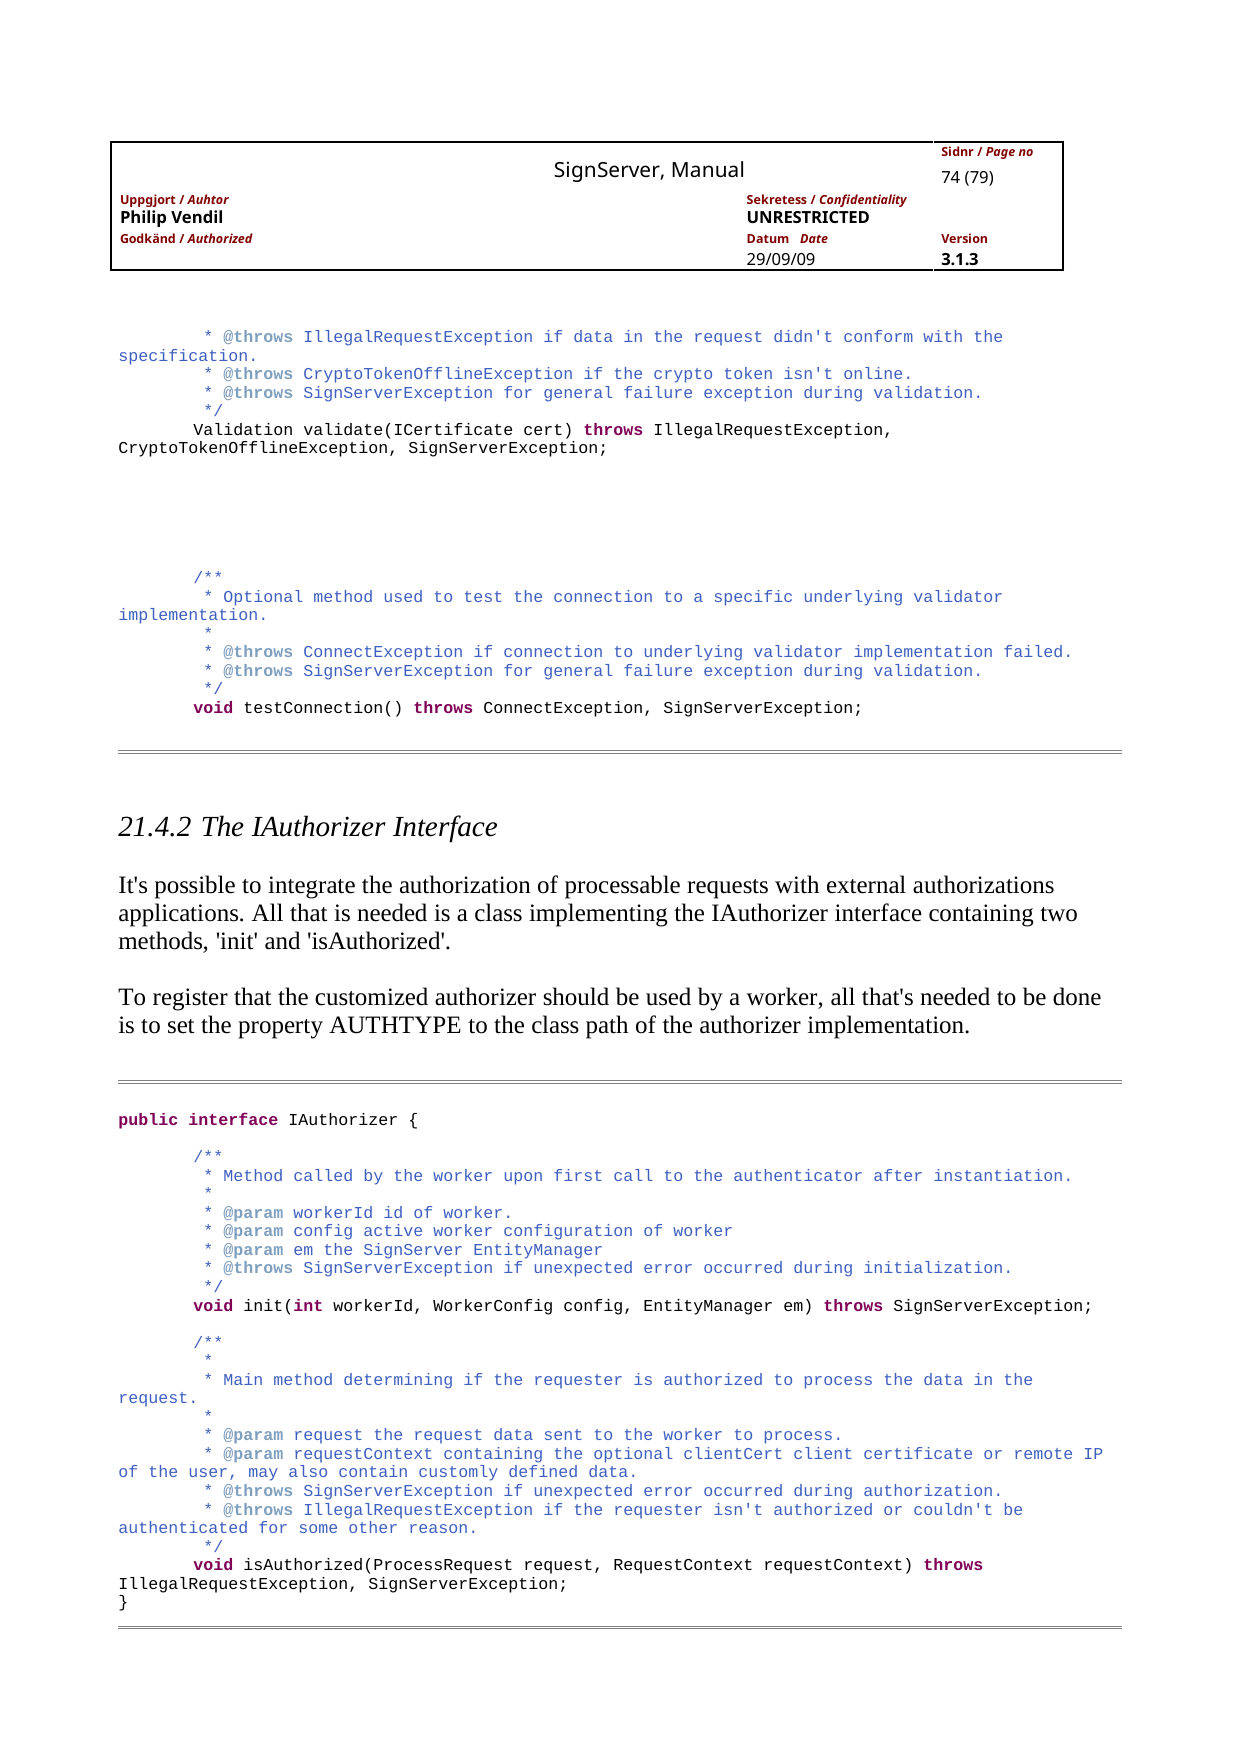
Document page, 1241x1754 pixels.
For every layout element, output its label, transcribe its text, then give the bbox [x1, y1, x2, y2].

text */ [118, 403, 1122, 422]
text * @param workerId id of worker. [118, 1205, 1122, 1223]
text To register that the customized authorizer should be used by a worker, all that's needed to be done is to set the property AUTHTYPE to the class path of the authorizer implementation. [118, 983, 1122, 1039]
text * [118, 626, 1122, 644]
text void testConnection() throws ConnectException, SignServerException; [118, 700, 1122, 718]
text /** [118, 1149, 1122, 1168]
text * [118, 1353, 1122, 1372]
text void isAuthorized(ProcessRequest request, RequestContext requestContext) throws IllegalRequestException, SignServerException; [118, 1557, 1122, 1594]
text * @throws IllegalRequestException if data in the request didn't conform with the specification. [118, 329, 1122, 366]
text * Optional method used to test the connection to a specific underlying validator implementation. [118, 588, 1122, 626]
text Validation validate(ICertificate cert) throws IllegalRequestException, CryptoTokenOfflineException, SignServerException; [118, 422, 1122, 459]
text void init(int workerId, WorkerConfig config, EntityManager em) throws SignServerException; [118, 1297, 1122, 1316]
text * Main method determining if the requester is authorized to process the data in the request. [118, 1372, 1122, 1409]
subtitle The IAuthorizer Interface [118, 810, 1122, 843]
text * @param request the request data sent to the worker to process. [118, 1427, 1122, 1446]
text * @param config active worker configuration of worker [118, 1223, 1122, 1242]
text * @param requestContext containing the optional clientCert client certificate or remote IP of the user, may also contain customly defined data. [118, 1446, 1122, 1483]
text * @throws SignServerException for general failure exception during validation. [118, 663, 1122, 681]
text * @throws ConnectException if connection to underlying validator implementation failed. [118, 644, 1122, 663]
text /** [118, 1334, 1122, 1353]
text * @throws CryptoTokenOfflineException if the crypto token isn't online. [118, 366, 1122, 384]
text * @param em the SignServer EntityManager [118, 1242, 1122, 1260]
text * Method called by the worker upon first call to the authenticator after instantiation. [118, 1168, 1122, 1186]
text * @throws SignServerException if unexpected error occurred during initialization. [118, 1260, 1122, 1279]
text */ [118, 1538, 1122, 1557]
text */ [118, 1279, 1122, 1297]
text * @throws IllegalRequestException if the requester isn't authorized or couldn't be authenticated for some other reason. [118, 1501, 1122, 1538]
text * @throws SignServerException if unexpected error occurred during authorization. [118, 1483, 1122, 1501]
text public interface IAuthorizer { [118, 1112, 1122, 1131]
text } [118, 1594, 1122, 1613]
text */ [118, 681, 1122, 700]
text * [118, 1409, 1122, 1427]
text /** [118, 570, 1122, 588]
text * [118, 1186, 1122, 1205]
text It's possible to integrate the authorization of processable requests with external authorizations applications. All that is needed is a class implementing the IAuthorizer interface containing two methods, 'init' and 'isAuthorized'. [118, 871, 1122, 955]
text * @throws SignServerException for general failure exception during validation. [118, 384, 1122, 403]
